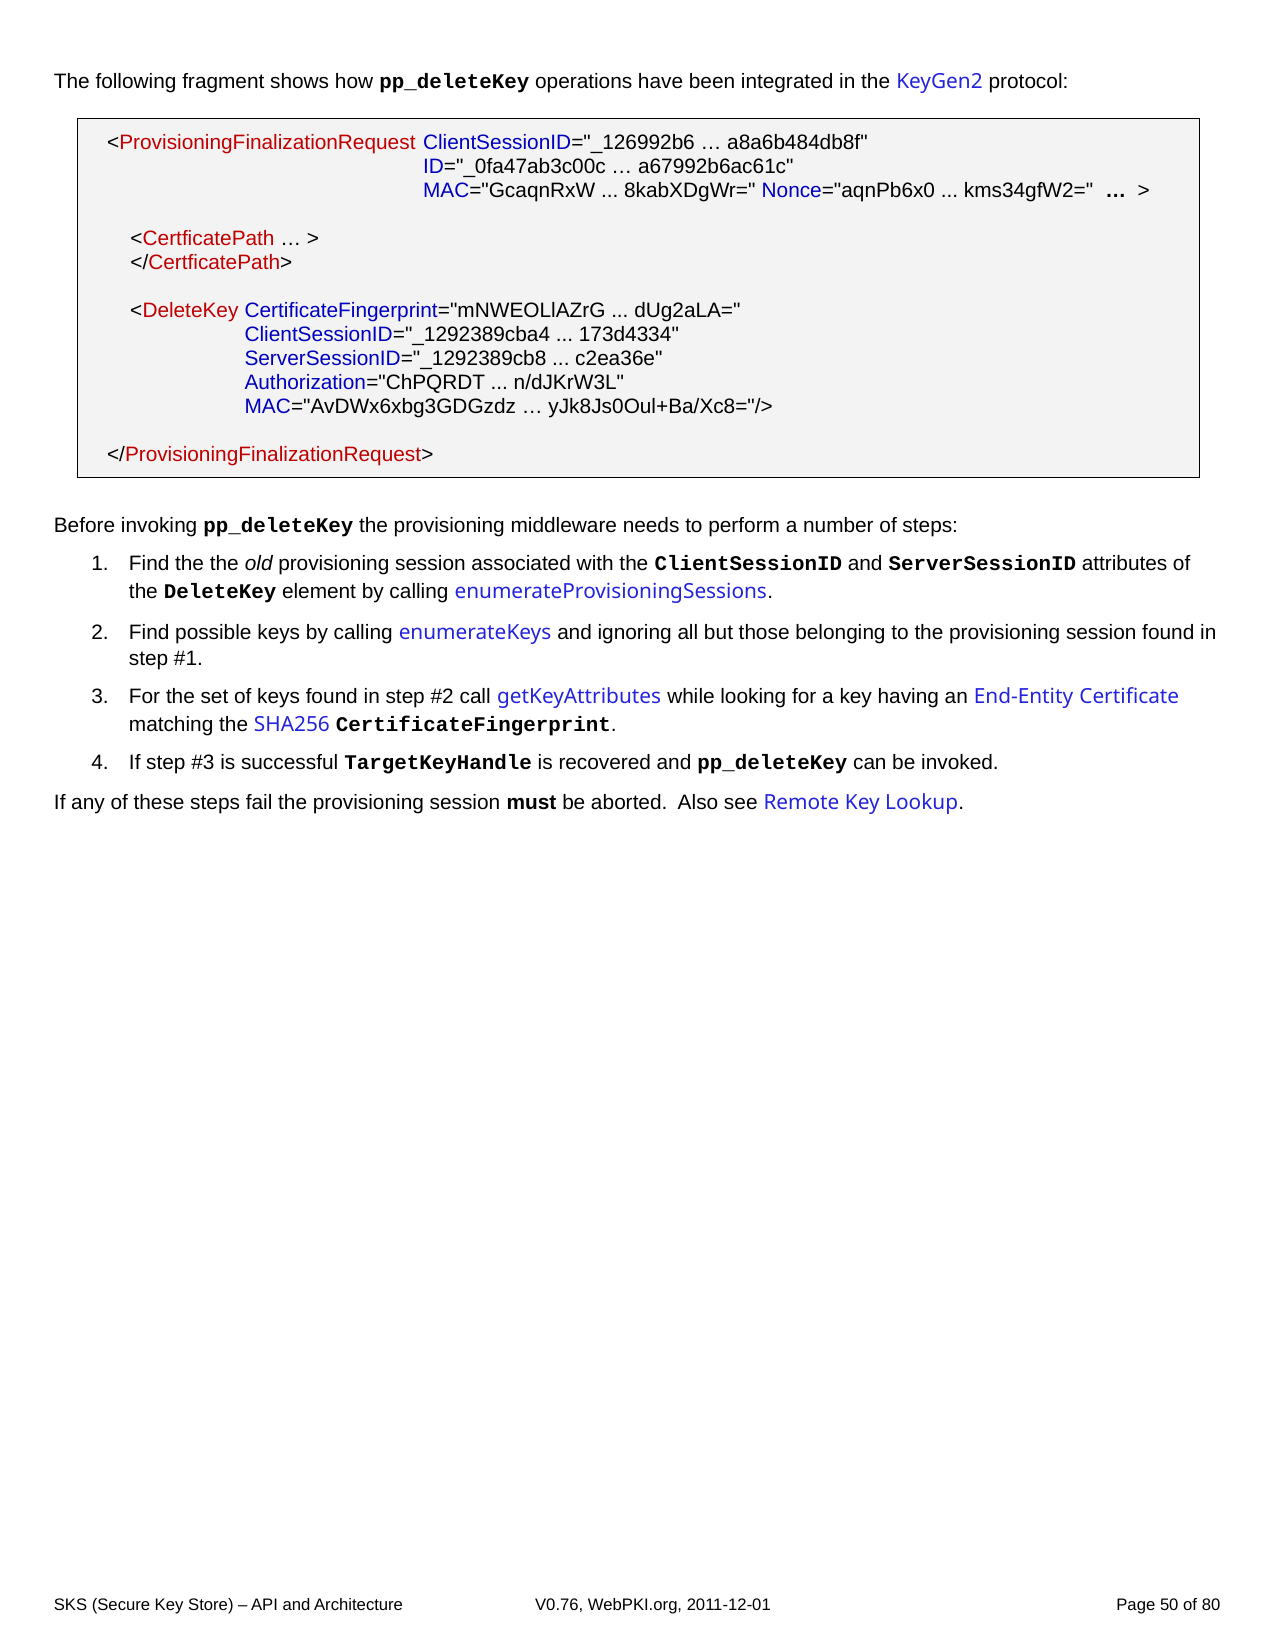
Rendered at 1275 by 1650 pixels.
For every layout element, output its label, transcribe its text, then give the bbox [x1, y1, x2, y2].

list For the set of keys found in step #2 call getKeyAttributes while looking for a key having an End-Entity Certificate matching the SHA256 CertificateFingerprint. [91, 681, 1221, 738]
text The following fragment shows how pp_deleteKey operations have been integrated in the KeyGen2 protocol: [54, 66, 1221, 118]
list Find possible keys by calling enumerateKeys and ignoring all but those belonging to the provisioning session found in step #1. [91, 617, 1221, 669]
text If any of these steps fail the provisioning session must be aborted. Also see Remote Key Lookup. [54, 787, 1221, 816]
list If step #3 is successful TargetKeyHandle is recovered and pp_deleteKey can be invoked. [91, 750, 1221, 776]
list Find the the old provisioning session associated with the ClientSessionID and ServerSessionID attributes of the DeleteKey element by calling enumerateProvisioningSessions. [91, 551, 1221, 605]
text Before invoking pp_deleteKey the provisioning middleware needs to perform a number of steps: [54, 513, 1221, 539]
table_header <ProvisioningFinalizationRequest ClientSessionID="_126992b6 … a8a6b484db8f" ID="_0fa47ab3c00c … a67992b6ac61c" MAC="GcaqnRxW ... 8kabXDgWr=" Nonce="aqnPb6x0 ... kms34gfW2=" … > <CertficatePath … > </CertficatePath> <DeleteKey CertificateFingerprint="mNWEOLlAZrG ... dUg2aLA=" ClientSessionID="_1292389cba4 ... 173d4334" ServerSessionID="_1292389cb8 ... c2ea36e" Authorization="ChPQRDT ... n/dJKrW3L" MAC="AvDWx6xbg3GDGzdz … yJk8Js0Oul+Ba/Xc8="/> </ProvisioningFinalizationRequest> [78, 119, 1199, 477]
